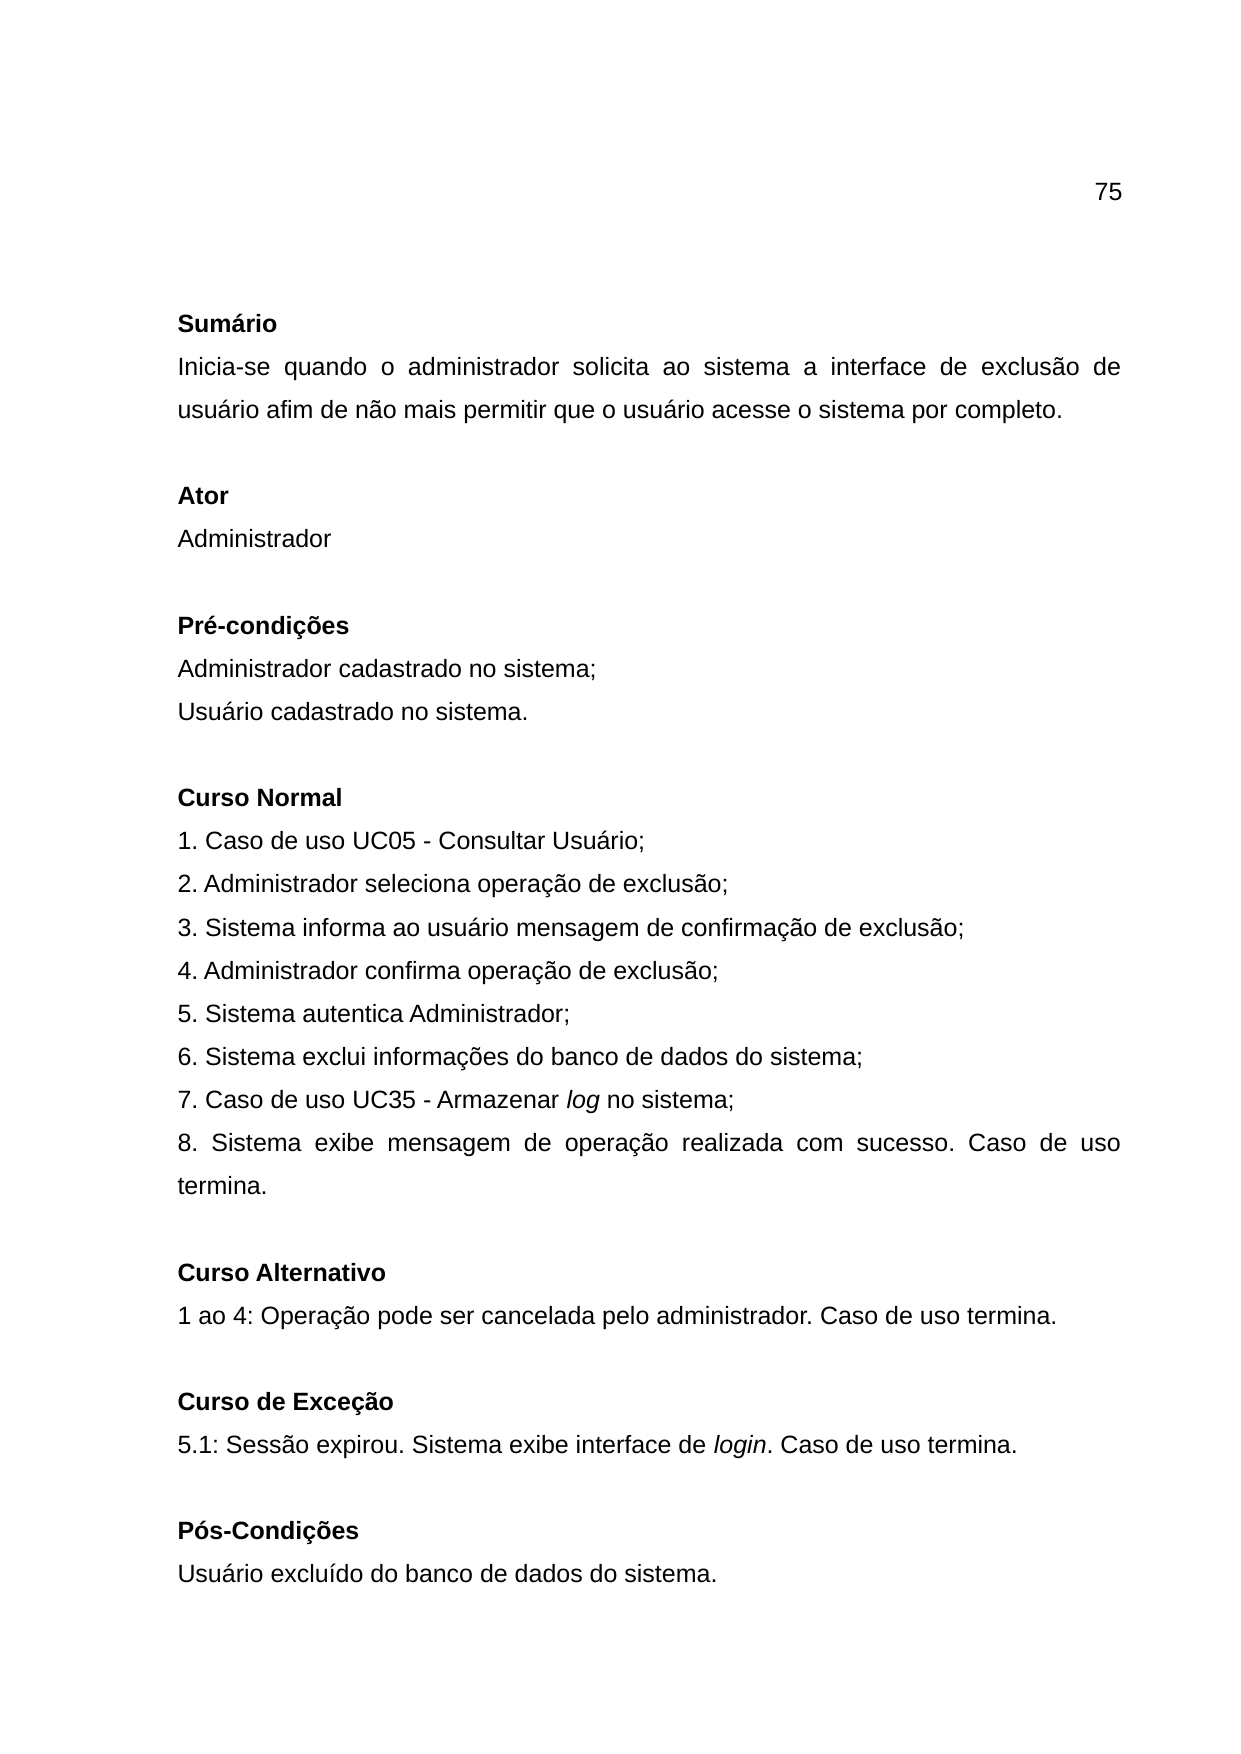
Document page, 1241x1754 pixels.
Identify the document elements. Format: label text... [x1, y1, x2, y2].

text Administrador [177, 524, 1122, 553]
text 4. Administrador confirma operação de exclusão; [177, 956, 1122, 984]
text 5. Sistema autentica Administrador; [177, 999, 1122, 1028]
text Curso de Exceção [177, 1387, 1122, 1416]
text Pré-condições [177, 611, 1122, 639]
text Inicia-se quando o administrador solicita ao sistema a interface de exclusão de usuário afim de não mais permitir que o usuário acesse o sistema por completo. [177, 352, 1122, 424]
text 8. Sistema exibe mensagem de operação realizada com sucesso. Caso de uso termina. [177, 1128, 1122, 1200]
text Sumário [177, 309, 1122, 338]
text Usuário cadastrado no sistema. [177, 697, 1122, 726]
text 3. Sistema informa ao usuário mensagem de confirmação de exclusão; [177, 913, 1122, 941]
text 6. Sistema exclui informações do banco de dados do sistema; [177, 1042, 1122, 1071]
text 1 ao 4: Operação pode ser cancelada pelo administrador. Caso de uso termina. [177, 1301, 1122, 1329]
text 2. Administrador seleciona operação de exclusão; [177, 869, 1122, 898]
text 7. Caso de uso UC35 - Armazenar log no sistema; [177, 1085, 1122, 1114]
text 5.1: Sessão expirou. Sistema exibe interface de login. Caso de uso termina. [177, 1430, 1122, 1459]
text Curso Normal [177, 783, 1122, 812]
text 1. Caso de uso UC05 - Consultar Usuário; [177, 826, 1122, 855]
text Administrador cadastrado no sistema; [177, 654, 1122, 683]
text Ator [177, 481, 1122, 510]
text Curso Alternativo [177, 1258, 1122, 1286]
text Usuário excluído do banco de dados do sistema. [177, 1559, 1122, 1588]
text Pós-Condições [177, 1516, 1122, 1545]
